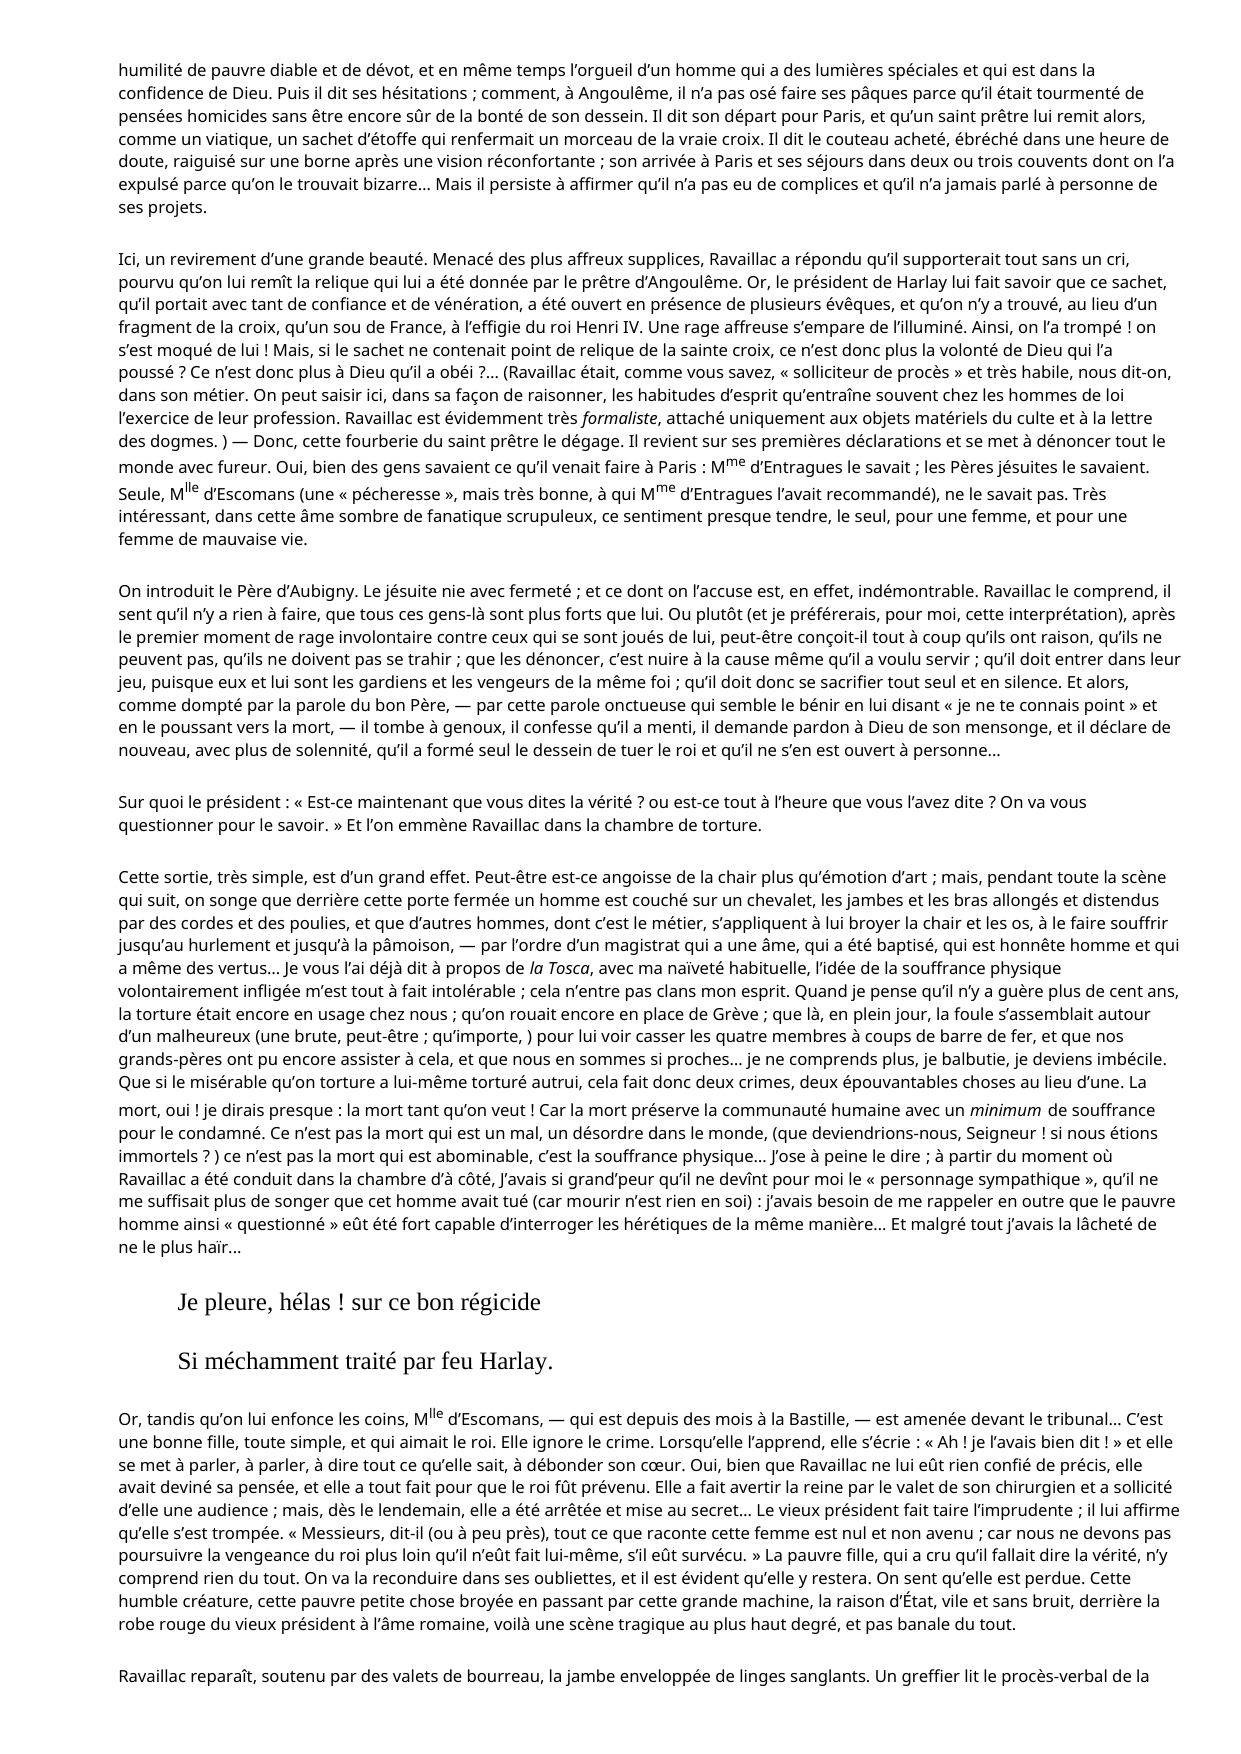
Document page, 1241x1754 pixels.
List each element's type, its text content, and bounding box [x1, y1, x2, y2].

text humilité de pauvre diable et de dévot, et en même temps l’orgueil d’un homme qui a des lumières spéciales et qui est dans la confidence de Dieu. Puis il dit ses hésitations ; comment, à Angoulême, il n’a pas osé faire ses pâques parce qu’il était tourmenté de pensées homicides sans être encore sûr de la bonté de son dessein. Il dit son départ pour Paris, et qu’un saint prêtre lui remit alors, comme un viatique, un sachet d’étoffe qui renfermait un morceau de la vraie croix. Il dit le couteau acheté, ébréché dans une heure de doute, raiguisé sur une borne après une vision réconfortante ; son arrivée à Paris et ses séjours dans deux ou trois couvents dont on l’a expulsé parce qu’on le trouvait bizarre… Mais il persiste à affirmer qu’il n’a pas eu de complices et qu’il n’a jamais parlé à personne de ses projets. [118, 59, 1181, 218]
text Cette sortie, très simple, est d’un grand effet. Peut-être est-ce angoisse de la chair plus qu’émotion d’art ; mais, pendant toute la scène qui suit, on songe que derrière cette porte fermée un homme est couché sur un chevalet, les jambes et les bras allongés et distendus par des cordes et des poulies, et que d’autres hommes, dont c’est le métier, s’appliquent à lui broyer la chair et les os, à le faire souffrir jusqu’au hurlement et jusqu’à la pâmoison, — par l’ordre d’un magistrat qui a une âme, qui a été baptisé, qui est honnête homme et qui a même des vertus… Je vous l’ai déjà dit à propos de la Tosca, avec ma naïveté habituelle, l’idée de la souffrance physique volontairement infligée m’est tout à fait intolérable ; cela n’entre pas clans mon esprit. Quand je pense qu’il n’y a guère plus de cent ans, la torture était encore en usage chez nous ; qu’on rouait encore en place de Grève ; que là, en plein jour, la foule s’assemblait autour d’un malheureux (une brute, peut-être ; qu’importe, ) pour lui voir casser les quatre membres à coups de barre de fer, et que nos grands-pères ont pu encore assister à cela, et que nous en sommes si proches… je ne comprends plus, je balbutie, je deviens imbécile. Que si le misérable qu’on torture a lui-même torturé autrui, cela fait donc deux crimes, deux épouvantables choses au lieu d’une. La mort, oui ! je dirais presque : la mort tant qu’on veut ! Car la mort préserve la communauté humaine avec un minimum de souffrance pour le condamné. Ce n’est pas la mort qui est un mal, un désordre dans le monde, (que deviendrions-nous, Seigneur ! si nous étions immortels ? ) ce n’est pas la mort qui est abominable, c’est la souffrance physique… J’ose à peine le dire ; à partir du moment où Ravaillac a été conduit dans la chambre d’à côté, J’avais si grand’peur qu’il ne devînt pour moi le « personnage sympathique », qu’il ne me suffisait plus de songer que cet homme avait tué (car mourir n’est rien en soi) : j’avais besoin de me rappeler en outre que le pauvre homme ainsi « questionné » eût été fort capable d’interroger les hérétiques de la même manière… Et malgré tout j’avais la lâcheté de ne le plus haïr... [118, 866, 1181, 1258]
text Ici, un revirement d’une grande beauté. Menacé des plus affreux supplices, Ravaillac a répondu qu’il supporterait tout sans un cri, pourvu qu’on lui remît la relique qui lui a été donnée par le prêtre d’Angoulême. Or, le président de Harlay lui fait savoir que ce sachet, qu’il portait avec tant de confiance et de vénération, a été ouvert en présence de plusieurs évêques, et qu’on n’y a trouvé, au lieu d’un fragment de la croix, qu’un sou de France, à l’effigie du roi Henri IV. Une rage affreuse s’empare de l’illuminé. Ainsi, on l’a trompé ! on s’est moqué de lui ! Mais, si le sachet ne contenait point de relique de la sainte croix, ce n’est donc plus la volonté de Dieu qui l’a poussé ? Ce n’est donc plus à Dieu qu’il a obéi ?… (Ravaillac était, comme vous savez, « solliciteur de procès » et très habile, nous dit-on, dans son métier. On peut saisir ici, dans sa façon de raisonner, les habitudes d’esprit qu’entraîne souvent chez les hommes de loi l’exercice de leur profession. Ravaillac est évidemment très formaliste, attaché uniquement aux objets matériels du culte et à la lettre des dogmes. ) — Donc, cette fourberie du saint prêtre le dégage. Il revient sur ses premières déclarations et se met à dénoncer tout le monde avec fureur. Oui, bien des gens savaient ce qu’il venait faire à Paris : Mme d’Entragues le savait ; les Pères jésuites le savaient. Seule, Mlle d’Escomans (une « pécheresse », mais très bonne, à qui Mme d’Entragues l’avait recommandé), ne le savait pas. Très intéressant, dans cette âme sombre de fanatique scrupuleux, ce sentiment presque tendre, le seul, pour une femme, et pour une femme de mauvaise vie. [118, 247, 1181, 550]
text Ravaillac reparaît, soutenu par des valets de bourreau, la jambe enveloppée de linges sanglants. Un greffier lit le procès-verbal de la [118, 1664, 1181, 1687]
text Si méchamment traité par feu Harlay. [177, 1346, 1122, 1374]
text Je pleure, hélas ! sur ce bon régicide [177, 1287, 1122, 1316]
text Or, tandis qu’on lui enfonce les coins, Mlle d’Escomans, — qui est depuis des mois à la Bastille, — est amenée devant le tribunal… C’est une bonne fille, toute simple, et qui aimait le roi. Elle ignore le crime. Lorsqu’elle l’apprend, elle s’écrie : « Ah ! je l’avais bien dit ! » et elle se met à parler, à parler, à dire tout ce qu’elle sait, à débonder son cœur. Oui, bien que Ravaillac ne lui eût rien confié de précis, elle avait deviné sa pensée, et elle a tout fait pour que le roi fût prévenu. Elle a fait avertir la reine par le valet de son chirurgien et a sollicité d’elle une audience ; mais, dès le lendemain, elle a été arrêtée et mise au secret… Le vieux président fait taire l’imprudente ; il lui affirme qu’elle s’est trompée. « Messieurs, dit-il (ou à peu près), tout ce que raconte cette femme est nul et non avenu ; car nous ne devons pas poursuivre la vengeance du roi plus loin qu’il n’eût fait lui-même, s’il eût survécu. » La pauvre fille, qui a cru qu’il fallait dire la vérité, n’y comprend rien du tout. On va la reconduire dans ses oubliettes, et il est évident qu’elle y restera. On sent qu’elle est perdue. Cette humble créature, cette pauvre petite chose broyée en passant par cette grande machine, la raison d’État, vile et sans bruit, derrière la robe rouge du vieux président à l’âme romaine, voilà une scène tragique au plus haut degré, et pas banale du tout. [118, 1404, 1181, 1635]
text On introduit le Père d’Aubigny. Le jésuite nie avec fermeté ; et ce dont on l’accuse est, en effet, indémontrable. Ravaillac le comprend, il sent qu’il n’y a rien à faire, que tous ces gens-là sont plus forts que lui. Ou plutôt (et je préférerais, pour moi, cette interprétation), après le premier moment de rage involontaire contre ceux qui se sont joués de lui, peut-être conçoit-il tout à coup qu’ils ont raison, qu’ils ne peuvent pas, qu’ils ne doivent pas se trahir ; que les dénoncer, c’est nuire à la cause même qu’il a voulu servir ; qu’il doit entrer dans leur jeu, puisque eux et lui sont les gardiens et les vengeurs de la même foi ; qu’il doit donc se sacrifier tout seul et en silence. Et alors, comme dompté par la parole du bon Père, — par cette parole onctueuse qui semble le bénir en lui disant « je ne te connais point » et en le poussant vers la mort, — il tombe à genoux, il confesse qu’il a menti, il demande pardon à Dieu de son mensonge, et il déclare de nouveau, avec plus de solennité, qu’il a formé seul le dessein de tuer le roi et qu’il ne s’en est ouvert à personne... [118, 580, 1181, 762]
text Sur quoi le président : « Est-ce maintenant que vous dites la vérité ? ou est-ce tout à l’heure que vous l’avez dite ? On va vous questionner pour le savoir. » Et l’on emmène Ravaillac dans la chambre de torture. [118, 791, 1181, 836]
